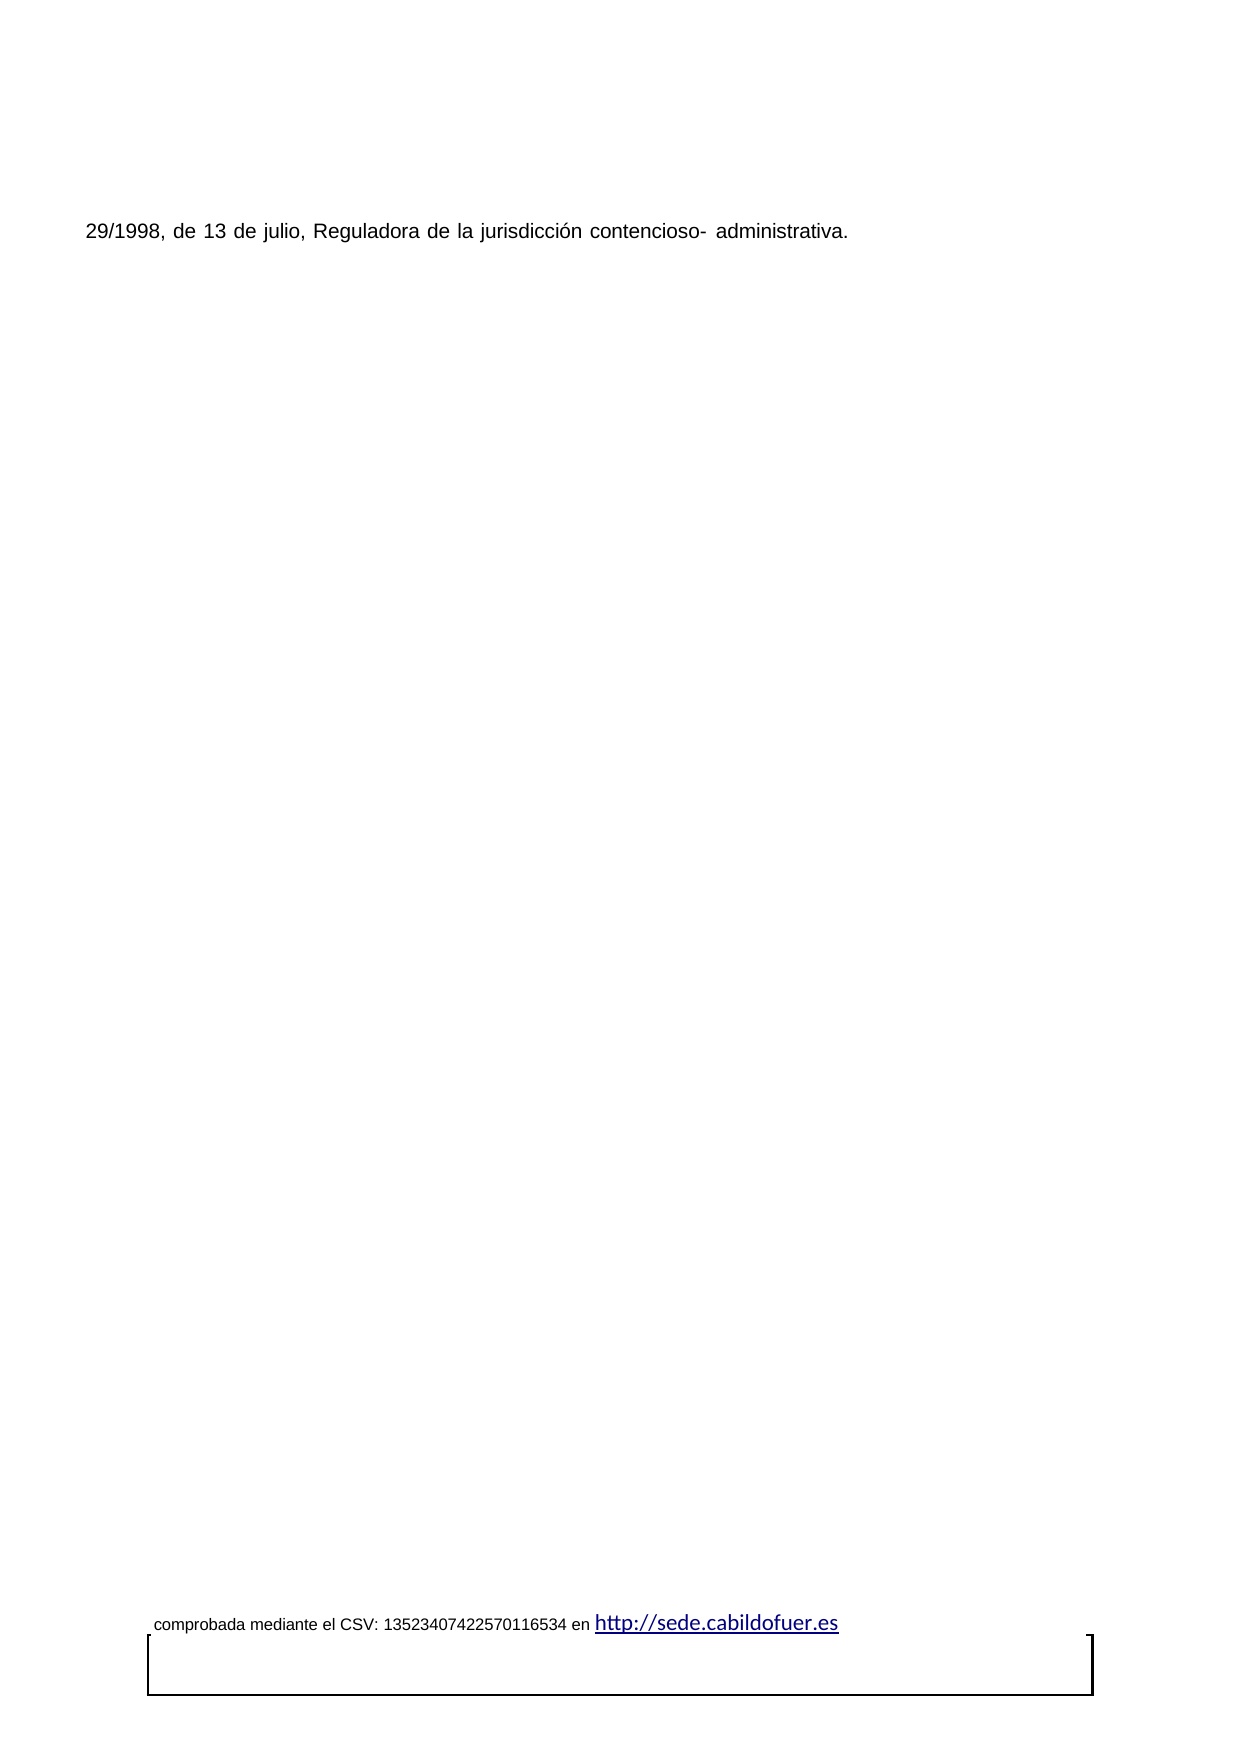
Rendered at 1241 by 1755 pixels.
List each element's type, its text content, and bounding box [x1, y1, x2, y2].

text 29/1998, de 13 de julio, Reguladora de la jurisdicción contencioso- administrativa. [85, 219, 1093, 243]
